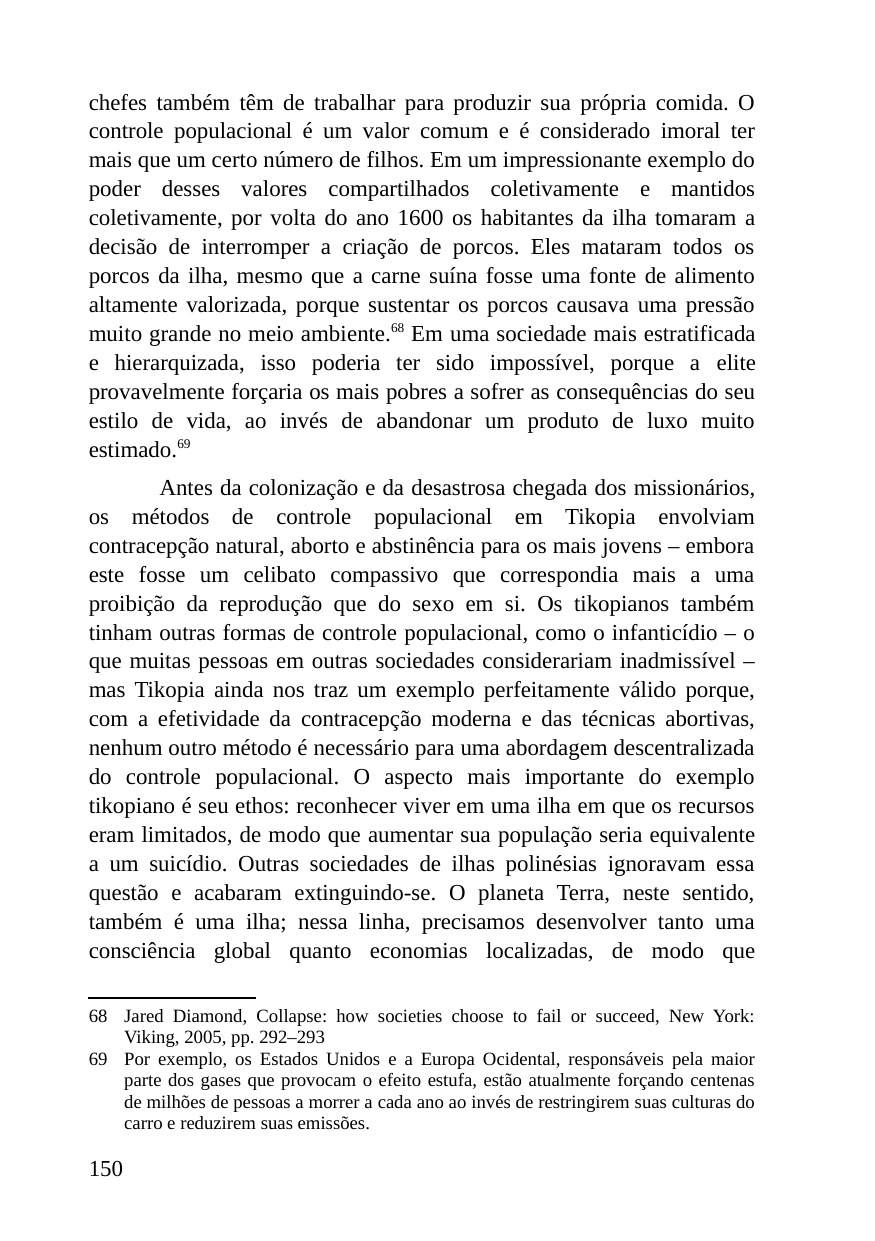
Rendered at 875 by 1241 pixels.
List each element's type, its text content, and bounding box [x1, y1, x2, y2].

text Antes da colonização e da desastrosa chegada dos missionários, os métodos de controle populacional em Tikopia envolviam contracepção natural, aborto e abstinência para os mais jovens – embora este fosse um celibato compassivo que correspondia mais a uma proibição da reprodução que do sexo em si. Os tikopianos também tinham outras formas de controle populacional, como o infanticídio – o que muitas pessoas em outras sociedades considerariam inadmissível – mas Tikopia ainda nos traz um exemplo perfeitamente válido porque, com a efetividade da contracepção moderna e das técnicas abortivas, nenhum outro método é necessário para uma abordagem descentralizada do controle populacional. O aspecto mais importante do exemplo tikopiano é seu ethos: reconhecer viver em uma ilha em que os recursos eram limitados, de modo que aumentar sua população seria equivalente a um suicídio. Outras sociedades de ilhas polinésias ignoravam essa questão e acabaram extinguindo-se. O planeta Terra, neste sentido, também é uma ilha; nessa linha, precisamos desenvolver tanto uma consciência global quanto economias localizadas, de modo que [88, 474, 756, 963]
text Jared Diamond, Collapse: how societies choose to fail or succeed, New York: Viking, 2005, pp. 292–293 [88, 1004, 756, 1048]
text Por exemplo, os Estados Unidos e a Europa Ocidental, responsáveis pela maior parte dos gases que provocam o efeito estufa, estão atualmente forçando centenas de milhões de pessoas a morrer a cada ano ao invés de restringirem suas culturas do carro e reduzirem suas emissões. [88, 1048, 756, 1134]
text chefes também têm de trabalhar para produzir sua própria comida. O controle populacional é um valor comum e é considerado imoral ter mais que um certo número de filhos. Em um impressionante exemplo do poder desses valores compartilhados coletivamente e mantidos coletivamente, por volta do ano 1600 os habitantes da ilha tomaram a decisão de interromper a criação de porcos. Eles mataram todos os porcos da ilha, mesmo que a carne suína fosse uma fonte de alimento altamente valorizada, porque sustentar os porcos causava uma pressão muito grande no meio ambiente. Em uma sociedade mais estratificada e hierarquizada, isso poderia ter sido impossível, porque a elite provavelmente forçaria os mais pobres a sofrer as consequências do seu estilo de vida, ao invés de abandonar um produto de luxo muito estimado. [88, 88, 756, 462]
